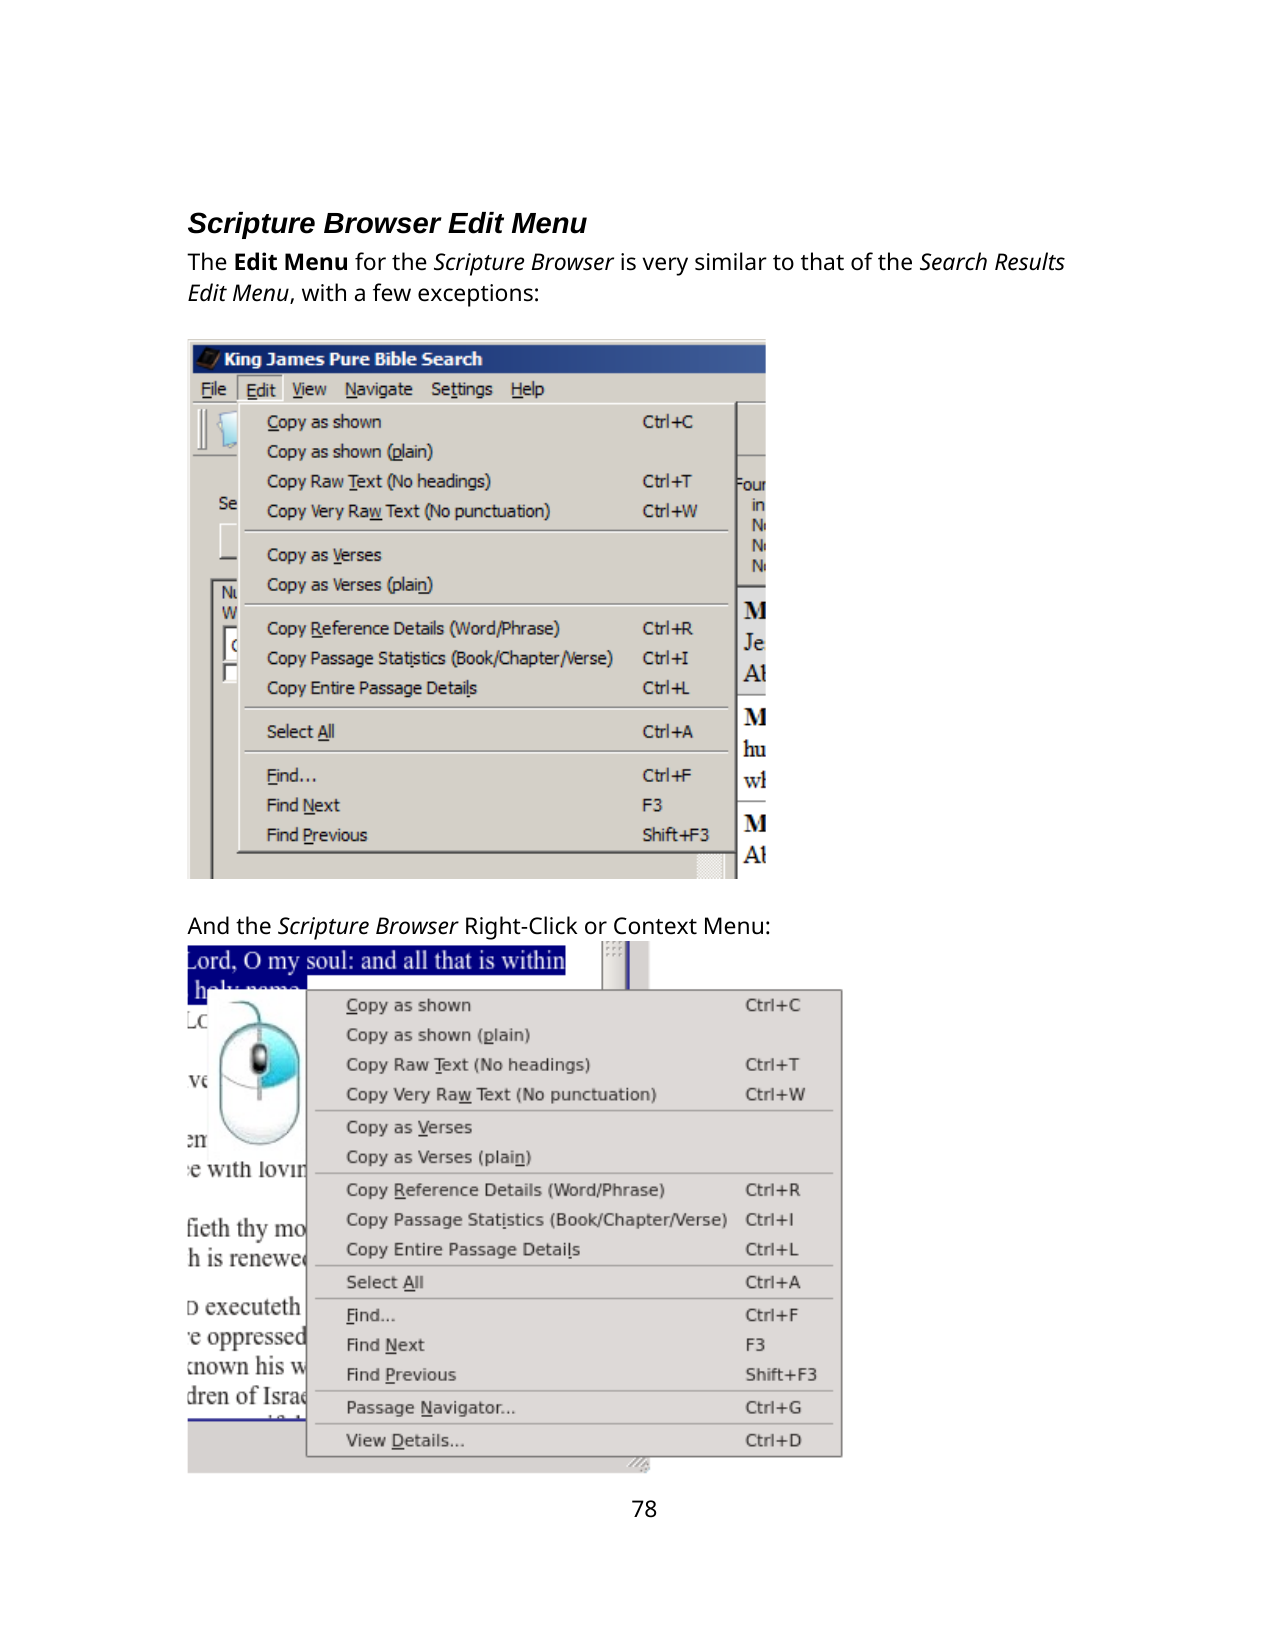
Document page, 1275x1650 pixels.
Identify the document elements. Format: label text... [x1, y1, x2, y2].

picture [187, 339, 766, 879]
subtitle Scripture Browser Edit Menu [187, 206, 1087, 240]
text And the Scripture Browser Right-Click or Context Menu: [187, 910, 1087, 941]
text The Edit Menu for the Scripture Browser is very similar to that of the Search Results Edit Menu, with a few exceptions: [187, 246, 1087, 308]
picture [187, 941, 860, 1489]
